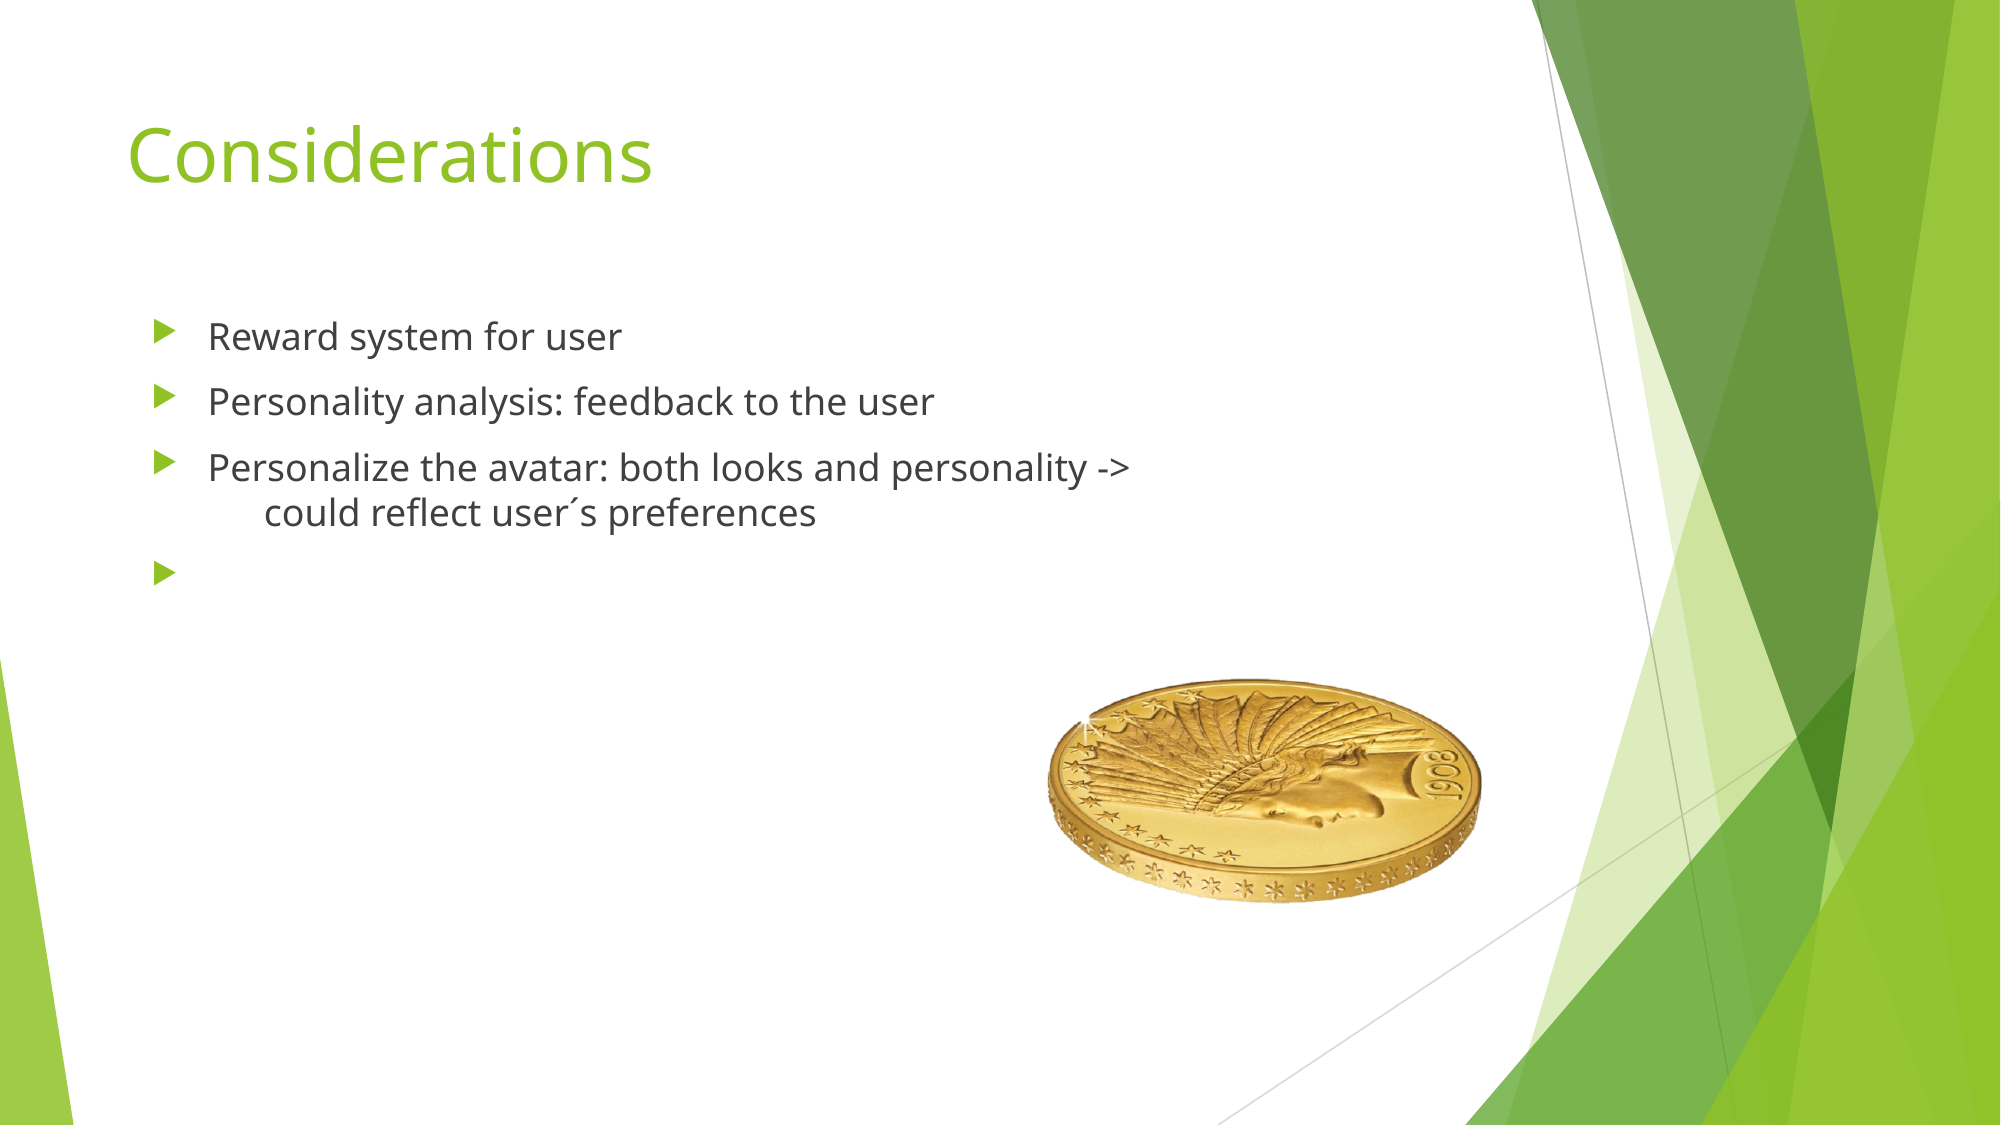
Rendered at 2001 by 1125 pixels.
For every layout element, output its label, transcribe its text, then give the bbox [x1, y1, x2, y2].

title Considerations [111, 99, 1522, 317]
picture [958, 609, 1564, 970]
list Reward system for user Personality analysis: feedback to the user Personalize the avatar: both looks and personality -> could reflect user´s preferences [136, 304, 1211, 942]
